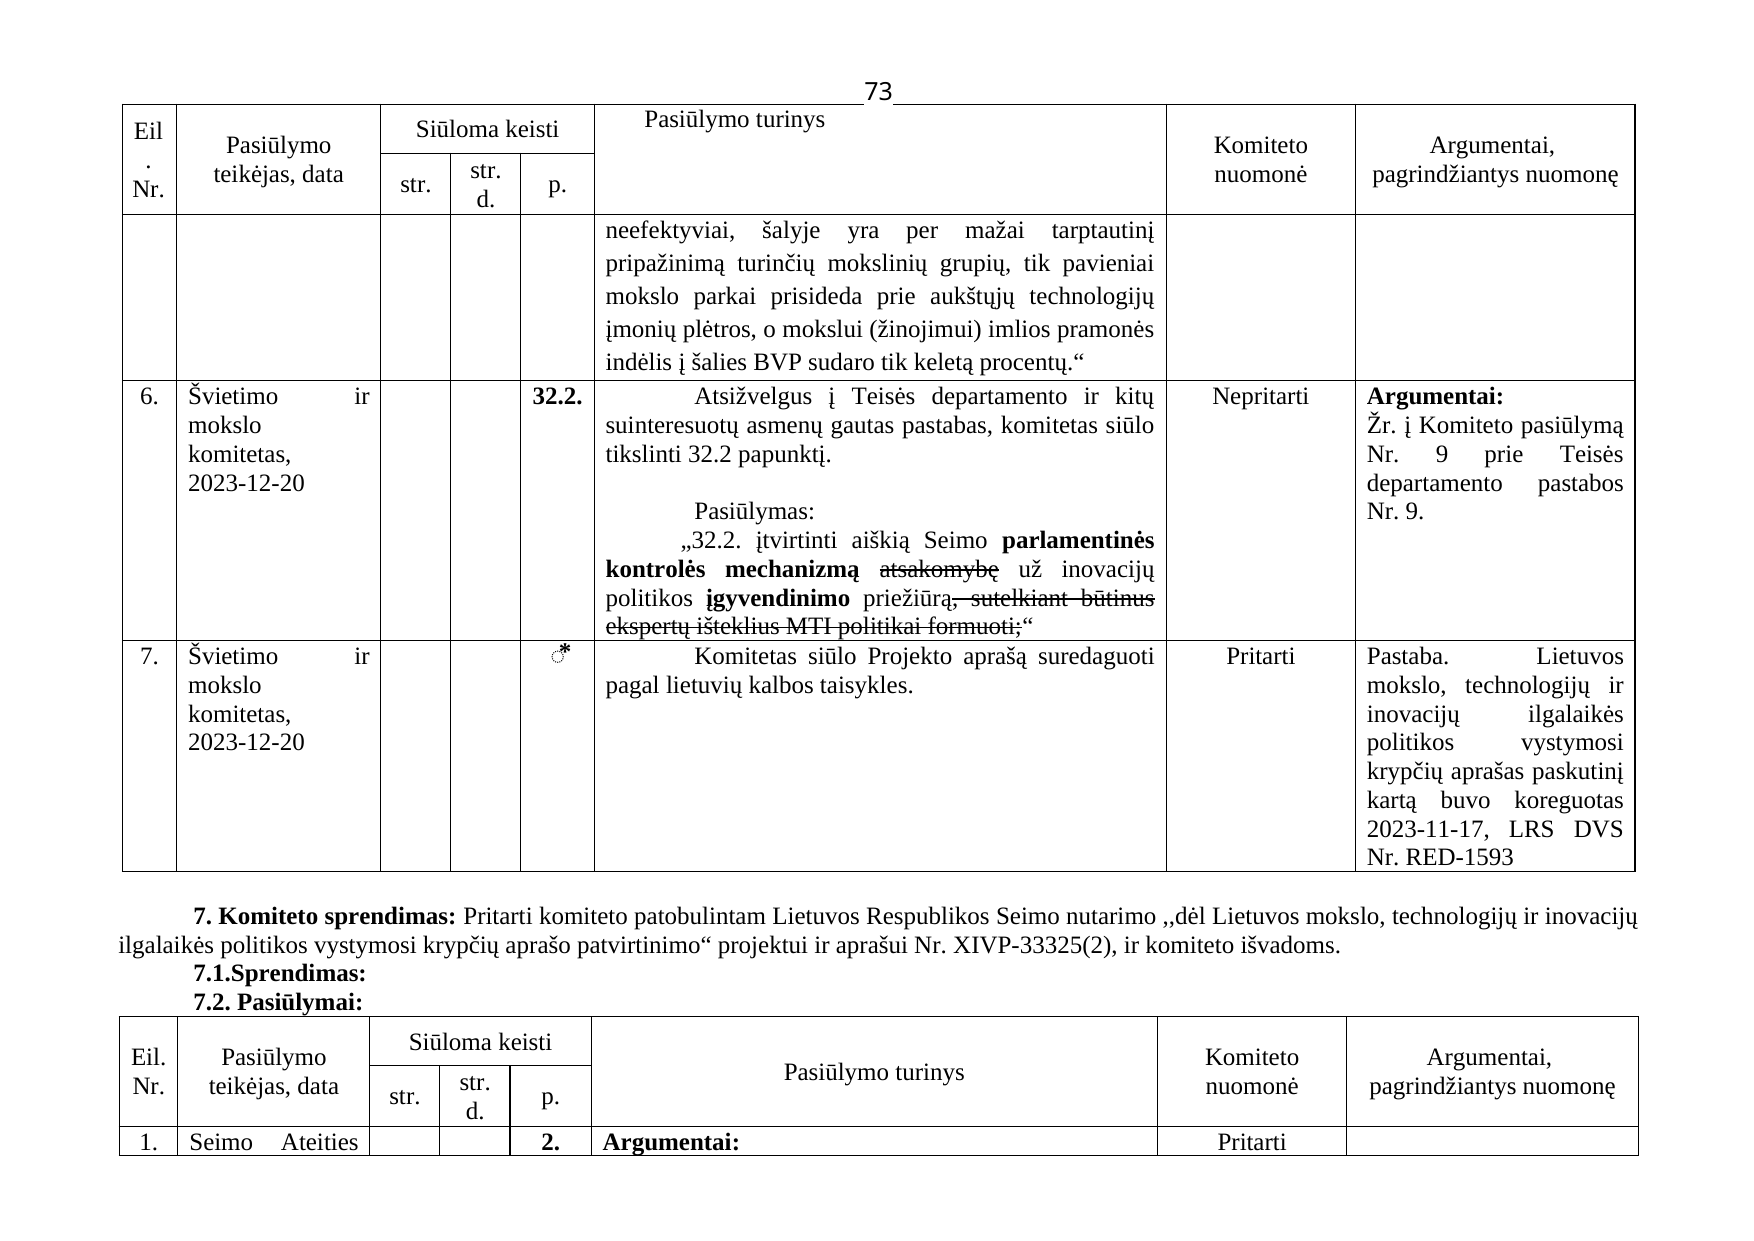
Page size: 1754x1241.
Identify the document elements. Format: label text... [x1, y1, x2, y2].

table_cell str. d. [451, 154, 520, 214]
table_cell Argumentai: [592, 1127, 1157, 1155]
table_cell [1347, 1127, 1638, 1155]
table_header Pasiūlymo teikėjas, data [177, 105, 380, 214]
table_cell Pastaba. Lietuvos mokslo, technologijų ir inovacijų ilgalaikės politikos vystymosi krypčių aprašas paskutinį kartą buvo koreguotas 2023-11-17, LRS DVS Nr. RED-1593 [1356, 641, 1634, 871]
table_header Eil. Nr. [123, 105, 176, 214]
table_cell Komitetas siūlo Projekto aprašą suredaguoti pagal lietuvių kalbos taisykles. [595, 641, 1166, 871]
table_header Argumentai, pagrindžiantys nuomonę [1356, 105, 1634, 214]
table_cell [177, 215, 380, 380]
table_cell Argumentai: Žr. į Komiteto pasiūlymą Nr. 9 prie Teisės departamento pastabos Nr. 9. [1356, 381, 1634, 640]
table_cell [521, 215, 594, 380]
table_cell 32.2. [521, 381, 594, 640]
table_cell [1356, 215, 1634, 380]
table_cell Nepritarti [1167, 381, 1355, 640]
table_cell 2. [511, 1127, 591, 1155]
table_cell Pritarti [1167, 641, 1355, 871]
table_header Pasiūlymo turinys [592, 1017, 1157, 1126]
table_cell [1167, 215, 1355, 380]
table_cell [451, 641, 520, 871]
table_cell str. [370, 1066, 439, 1126]
table_header Eil. Nr. [120, 1017, 177, 1126]
table_header Pasiūlymo teikėjas, data [178, 1017, 369, 1126]
text 7.1.Sprendimas: [118, 958, 1639, 987]
table_cell [451, 381, 520, 640]
table_cell str. [381, 154, 450, 214]
table_cell ⃰ [521, 641, 594, 871]
table_cell 1. [120, 1127, 177, 1155]
table_cell [440, 1127, 509, 1155]
table_cell [381, 215, 450, 380]
table_cell [381, 641, 450, 871]
table_cell [381, 381, 450, 640]
table_cell [370, 1127, 439, 1155]
table_cell Švietimo ir mokslo komitetas, 2023-12-20 [177, 381, 380, 640]
text 7. Komiteto sprendimas: Pritarti komiteto patobulintam Lietuvos Respublikos Seimo nutarimo ,,dėl Lietuvos mokslo, technologijų ir inovacijų ilgalaikės politikos vystymosi krypčių aprašo patvirtinimo“ projektui ir aprašui Nr. XIVP-33325(2), ir komiteto išvadoms. [118, 901, 1639, 958]
table_header Komiteto nuomonė [1167, 105, 1355, 214]
table_cell Pritarti [1158, 1127, 1346, 1155]
table_header Komiteto nuomonė [1158, 1017, 1346, 1126]
table_cell Atsižvelgus į Teisės departamento ir kitų suinteresuotų asmenų gautas pastabas, komitetas siūlo tikslinti 32.2 papunktį. Pasiūlymas: „32.2. įtvirtinti aiškią Seimo parlamentinės kontrolės mechanizmą atsakomybę už inovacijų politikos įgyvendinimo priežiūrą, sutelkiant būtinus ekspertų išteklius MTI politikai formuoti;“ [595, 381, 1166, 640]
table_header Argumentai, pagrindžiantys nuomonę [1347, 1017, 1638, 1126]
table_header Siūloma keisti [370, 1017, 591, 1065]
table_header Pasiūlymo turinys [595, 105, 1166, 214]
table_cell Seimo Ateities [178, 1127, 369, 1155]
table_cell neefektyviai, šalyje yra per mažai tarptautinį pripažinimą turinčių mokslinių grupių, tik pavieniai mokslo parkai prisideda prie aukštųjų technologijų įmonių plėtros, o mokslui (žinojimui) imlios pramonės indėlis į šalies BVP sudaro tik keletą procentų.“ [595, 215, 1166, 380]
table_cell [451, 215, 520, 380]
text 7.2. Pasiūlymai: [118, 987, 1639, 1016]
table_cell 6. [123, 381, 176, 640]
table_cell str. d. [440, 1066, 509, 1126]
table_cell 7. [123, 641, 176, 871]
table_cell [123, 215, 176, 380]
table_cell Švietimo ir mokslo komitetas, 2023-12-20 [177, 641, 380, 871]
table_header Siūloma keisti [381, 105, 594, 153]
table_cell p. [511, 1066, 591, 1126]
table_cell p. [521, 154, 594, 214]
